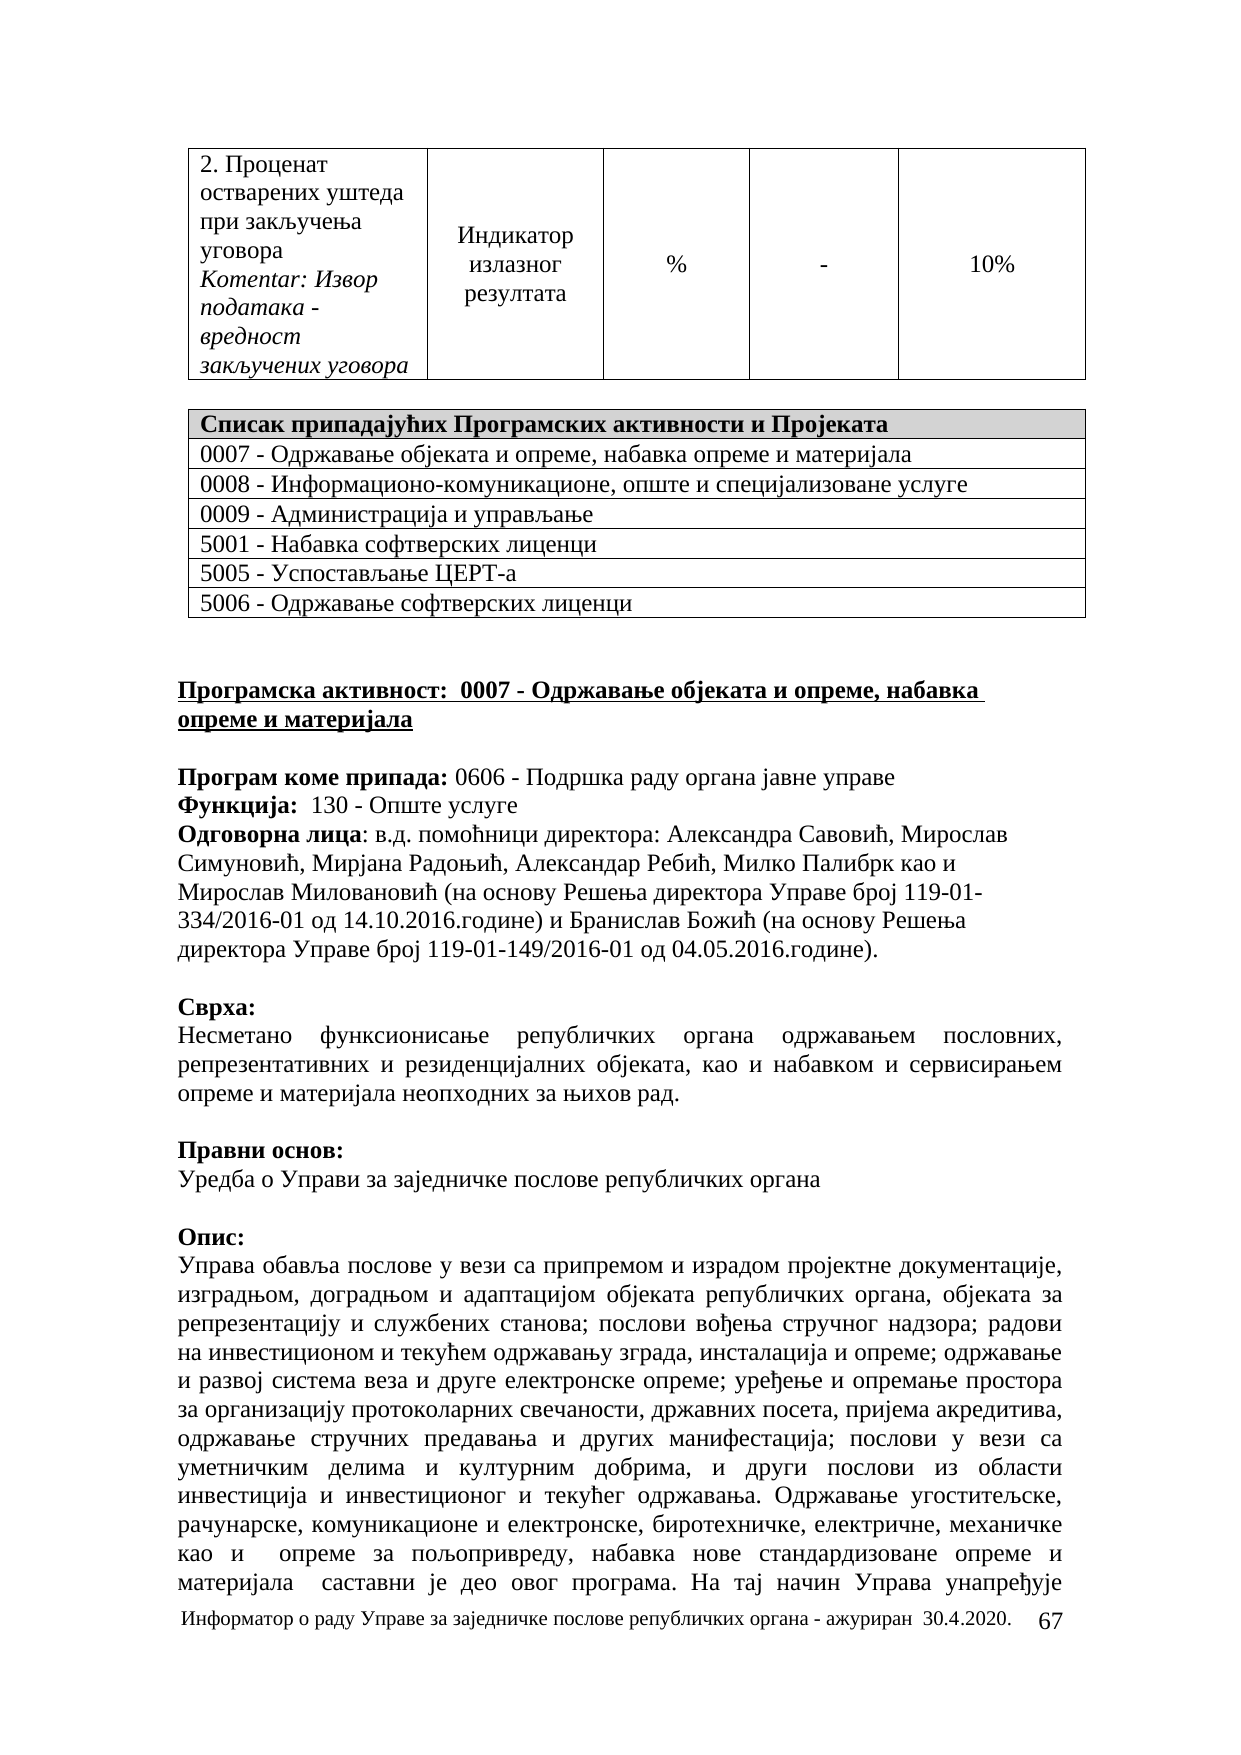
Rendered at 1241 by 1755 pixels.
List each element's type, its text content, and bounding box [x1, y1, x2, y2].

table_header Списак припадајућих Програмских активности и Пројеката [189, 410, 1085, 438]
table_cell 2. Проценат остварених уштеда при закључења уговора Komentar: Извор података - вредност закључених уговора [189, 149, 427, 379]
table_cell % [604, 149, 749, 379]
text Управа обавља послове у вези са припремом и израдом пројектне документације, изградњом, доградњом и адаптацијом објеката републичких органа, објеката за репрезентацију и службених станова; послови вођења стручног надзора; радови на инвестиционом и текућем одржавању зграда, инсталација и опреме; одржавање и развој система веза и друге електронске опреме; уређење и опремање простора за организацију протоколарних свечаности, државних посета, пријема акредитива, одржавање стручних предавања и других манифестација; послови у вези са уметничким делима и културним добрима, и други послови из области инвестиција и инвестиционог и текућег одржавања. Одржавање угоститељске, рачунарске, комуникационе и електронске, биротехничке, електричне, механичке као и опреме за пољопривреду, набавка нове стандардизоване опреме и материјала саставни је део овог програма. На тај начин Управа унапређује [177, 1251, 1063, 1596]
text Програм коме припада: 0606 - Подршка раду органа јавне управе Функција: 130 - Опште услуге Одговорна лица: в.д. помоћници директора: Александра Савовић, Мирослав Симуновић, Мирјана Радоњић, Александар Ребић, Милко Палибрк као и Мирослав Миловановић (на основу Решења директора Управе број 119-01-334/2016-01 од 14.10.2016.године) и Бранислав Божић (на основу Решења директора Управе број 119-01-149/2016-01 од 04.05.2016.године). [177, 733, 1063, 963]
table_cell 5006 - Одржавање софтверских лиценци [189, 588, 1085, 617]
table_cell 0007 - Одржавање објеката и oпреме, набавка опреме и материјала [189, 439, 1085, 468]
table_cell 10% [899, 149, 1085, 379]
text Програмска активност: 0007 - Одржавање објеката и oпреме, набавка опреме и материјала [177, 647, 1063, 733]
table_cell 5005 - Успостављање ЦЕРТ-а [189, 559, 1085, 587]
text Опис: [177, 1222, 1063, 1251]
table_cell - [750, 149, 898, 379]
text Правни основ: Уредба о Управи за заједничке послове републичких органа [177, 1107, 1063, 1222]
table_cell 0009 - Администрација и управљање [189, 499, 1085, 528]
table_cell Индикатор излазног резултата [428, 149, 603, 379]
table_cell 5001 - Набавка софтверских лиценци [189, 529, 1085, 557]
table_cell 0008 - Информационо-комуникационе, опште и специјализоване услуге [189, 469, 1085, 498]
text Несметано функсионисање републичких органа одржавањем пословних, репрезентативних и резиденцијалних објеката, као и набавком и сервисирањем опреме и материјала неопходних за њихов рад. [177, 1021, 1063, 1107]
text Сврха: [177, 992, 1063, 1021]
